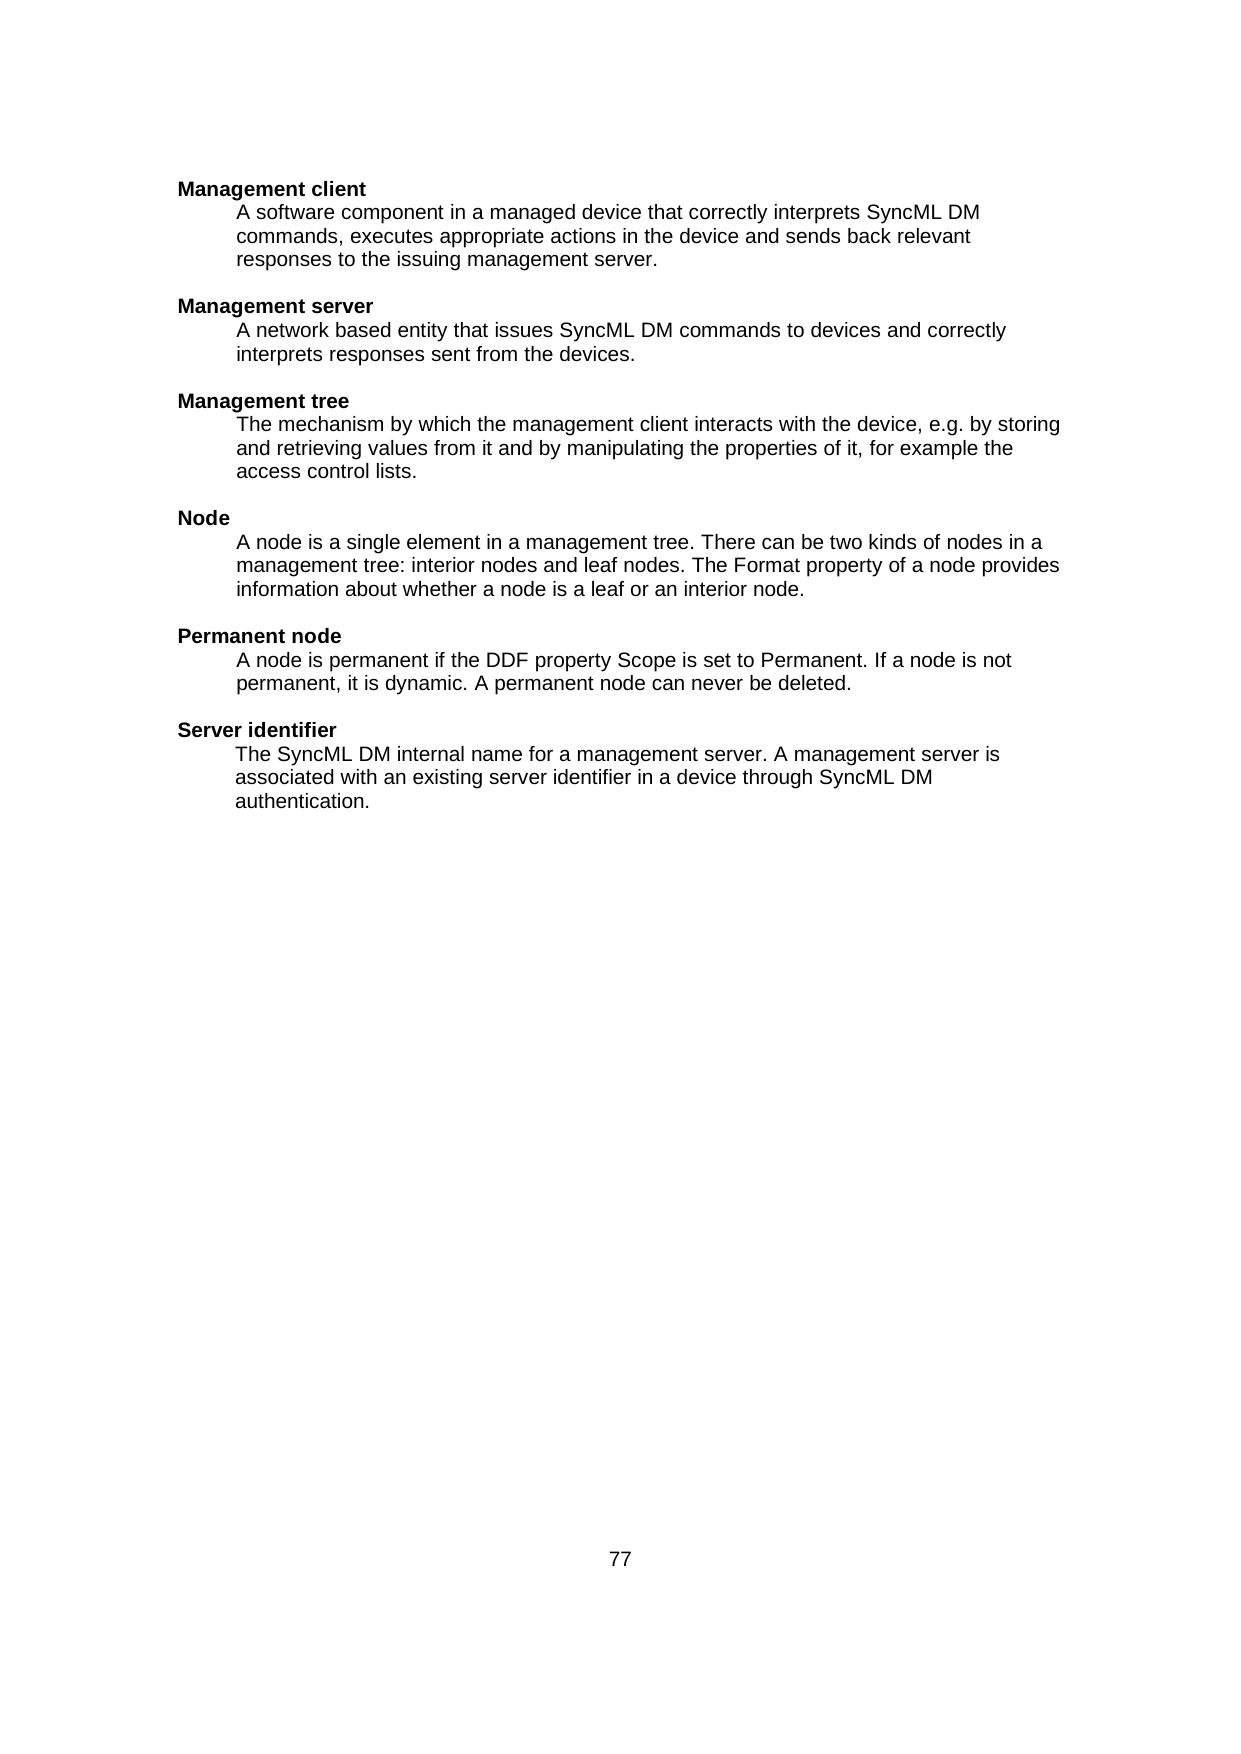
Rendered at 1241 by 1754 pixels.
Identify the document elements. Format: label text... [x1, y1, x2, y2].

text A software component in a managed device that correctly interprets SyncML DM commands, executes appropriate actions in the device and sends back relevant responses to the issuing management server. [236, 201, 1063, 271]
text The SyncML DM internal name for a management server. A management server is associated with an existing server identifier in a device through SyncML DM authentication. [235, 742, 1063, 813]
text Node [177, 507, 1063, 530]
text A node is permanent if the DDF property Scope is set to Permanent. If a node is not permanent, it is dynamic. A permanent node can never be deleted. [236, 648, 1063, 695]
text A network based entity that issues SyncML DM commands to devices and correctly interprets responses sent from the devices. [236, 318, 1063, 366]
text The mechanism by which the management client interacts with the device, e.g. by storing and retrieving values from it and by manipulating the properties of it, for example the access control lists. [236, 413, 1063, 483]
text A node is a single element in a management tree. There can be two kinds of nodes in a management tree: interior nodes and leaf nodes. The Format property of a node provides information about whether a node is a leaf or an interior node. [236, 530, 1063, 601]
text Server identifier [177, 719, 1063, 742]
text Management server [177, 295, 1063, 318]
text Management tree [177, 389, 1063, 413]
text Management client [177, 177, 1063, 201]
text Permanent node [177, 624, 1063, 648]
